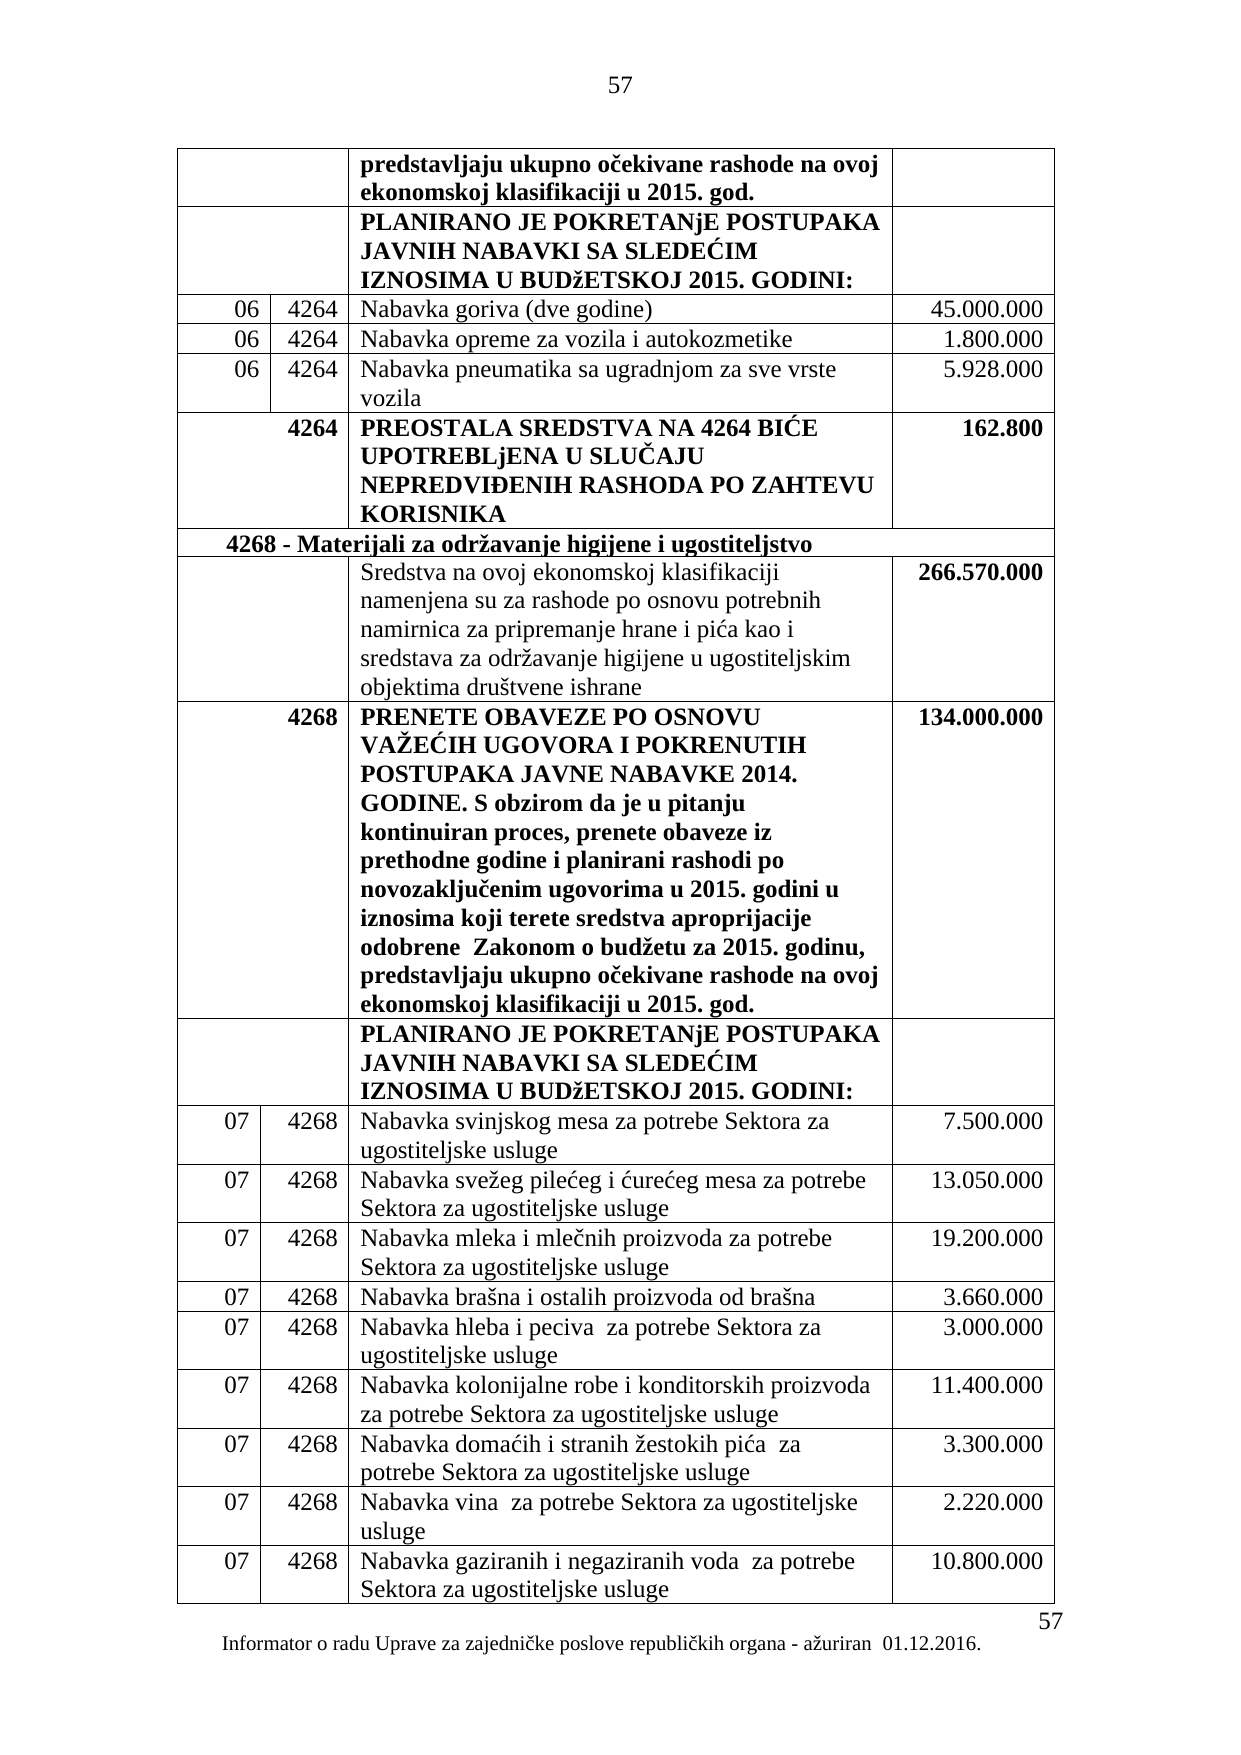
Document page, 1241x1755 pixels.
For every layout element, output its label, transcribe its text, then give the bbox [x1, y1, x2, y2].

table_cell PLANIRANO JE POKRETANјE POSTUPAKA JAVNIH NABAVKI SA SLEDEĆIM IZNOSIMA U BUDžETSKOJ 2015. GODINI: [349, 207, 892, 293]
table_cell 11.400.000 [893, 1370, 1054, 1428]
table_cell 4268 [261, 1429, 348, 1486]
table_cell 3.660.000 [893, 1282, 1054, 1311]
table_cell Nabavka mleka i mlečnih proizvoda za potrebe Sektora za ugostitelјske usluge [349, 1223, 892, 1281]
table_cell PREOSTALA SREDSTVA NA 4264 BIĆE UPOTREBLjENA U SLUČAJU NEPREDVIĐENIH RASHODA PO ZAHTEVU KORISNIKA [349, 413, 892, 528]
table_cell Nabavka brašna i ostalih proizvoda od brašna [349, 1282, 892, 1311]
table_cell 4264 [178, 413, 348, 528]
table_cell Sredstva na ovoj ekonomskoj klasifikaciji namenjena su za rashode po osnovu potrebnih namirnica za pripremanje hrane i pića kao i sredstava za održavanje higijene u ugostitelјskim objektima društvene ishrane [349, 557, 892, 701]
table_cell 13.050.000 [893, 1165, 1054, 1222]
table_cell 4268 [261, 1370, 348, 1428]
table_cell 4268 [178, 702, 348, 1018]
table_cell [178, 149, 348, 206]
table_cell Nabavka opreme za vozila i autokozmetike [349, 324, 892, 353]
table_cell 7.500.000 [893, 1106, 1054, 1164]
table_cell Nabavka svinjskog mesa za potrebe Sektora za ugostitelјske usluge [349, 1106, 892, 1164]
table_cell 2.220.000 [893, 1487, 1054, 1545]
table_cell 07 [178, 1165, 260, 1222]
table_cell 4264 [271, 354, 348, 412]
table_cell 06 [178, 295, 270, 323]
table_cell Nabavka hleba i peciva za potrebe Sektora za ugostitelјske usluge [349, 1312, 892, 1369]
table_cell [178, 1019, 348, 1105]
table_cell PLANIRANO JE POKRETANјE POSTUPAKA JAVNIH NABAVKI SA SLEDEĆIM IZNOSIMA U BUDžETSKOJ 2015. GODINI: [349, 1019, 892, 1105]
table_cell Nabavka goriva (dve godine) [349, 295, 892, 323]
table_cell 3.300.000 [893, 1429, 1054, 1486]
table_cell 45.000.000 [893, 295, 1054, 323]
table_cell 07 [178, 1370, 260, 1428]
table_cell 07 [178, 1106, 260, 1164]
table_cell PRENETE OBAVEZE PO OSNOVU VAŽEĆIH UGOVORA I POKRENUTIH POSTUPAKA JAVNE NABAVKE 2014. GODINE. S obzirom da je u pitanju kontinuiran proces, prenete obaveze iz prethodne godine i planirani rashodi po novozaklјučenim ugovorima u 2015. godini u iznosima koji terete sredstva aproprijacije odobrene Zakonom o budžetu za 2015. godinu, predstavlјaju ukupno očekivane rashode na ovoj ekonomskoj klasifikaciji u 2015. god. [349, 702, 892, 1018]
table_cell 07 [178, 1487, 260, 1545]
table_cell 266.570.000 [893, 557, 1054, 701]
table_cell 4268 [261, 1223, 348, 1281]
table_cell 4264 [271, 295, 348, 323]
table_cell 4268 [261, 1487, 348, 1545]
table_cell 4268 [261, 1106, 348, 1164]
table_cell 4264 [271, 324, 348, 353]
table_cell 162.800 [893, 413, 1054, 528]
table_cell 1.800.000 [893, 324, 1054, 353]
table_cell 4268 [261, 1546, 348, 1603]
table_cell 07 [178, 1312, 260, 1369]
table_cell [893, 149, 1054, 206]
table_cell 06 [178, 324, 270, 353]
table_cell 4268 [261, 1312, 348, 1369]
table_cell Nabavka pneumatika sa ugradnjom za sve vrste vozila [349, 354, 892, 412]
table_cell 07 [178, 1223, 260, 1281]
table_cell 134.000.000 [893, 702, 1054, 1018]
table_cell 19.200.000 [893, 1223, 1054, 1281]
table_cell Nabavka gaziranih i negaziranih voda za potrebe Sektora za ugostitelјske usluge [349, 1546, 892, 1603]
table_cell 4268 - Materijali za održavanje higijene i ugostitelјstvo [178, 529, 1054, 556]
table_cell Nabavka vina za potrebe Sektora za ugostitelјske usluge [349, 1487, 892, 1545]
table_cell Nabavka kolonijalne robe i konditorskih proizvoda za potrebe Sektora za ugostitelјske usluge [349, 1370, 892, 1428]
table_cell Nabavka domaćih i stranih žestokih pića za potrebe Sektora za ugostitelјske usluge [349, 1429, 892, 1486]
table_cell [893, 1019, 1054, 1105]
table_cell 3.000.000 [893, 1312, 1054, 1369]
table_cell [893, 207, 1054, 293]
table_cell 07 [178, 1546, 260, 1603]
table_cell 07 [178, 1282, 260, 1311]
table_cell predstavlјaju ukupno očekivane rashode na ovoj ekonomskoj klasifikaciji u 2015. god. [349, 149, 892, 206]
table_cell 5.928.000 [893, 354, 1054, 412]
table_cell [178, 557, 348, 701]
table_cell 06 [178, 354, 270, 412]
table_cell 4268 [261, 1282, 348, 1311]
table_cell 07 [178, 1429, 260, 1486]
table_cell 10.800.000 [893, 1546, 1054, 1603]
table_cell [178, 207, 348, 293]
table_cell Nabavka svežeg pilećeg i ćurećeg mesa za potrebe Sektora za ugostitelјske usluge [349, 1165, 892, 1222]
table_cell 4268 [261, 1165, 348, 1222]
